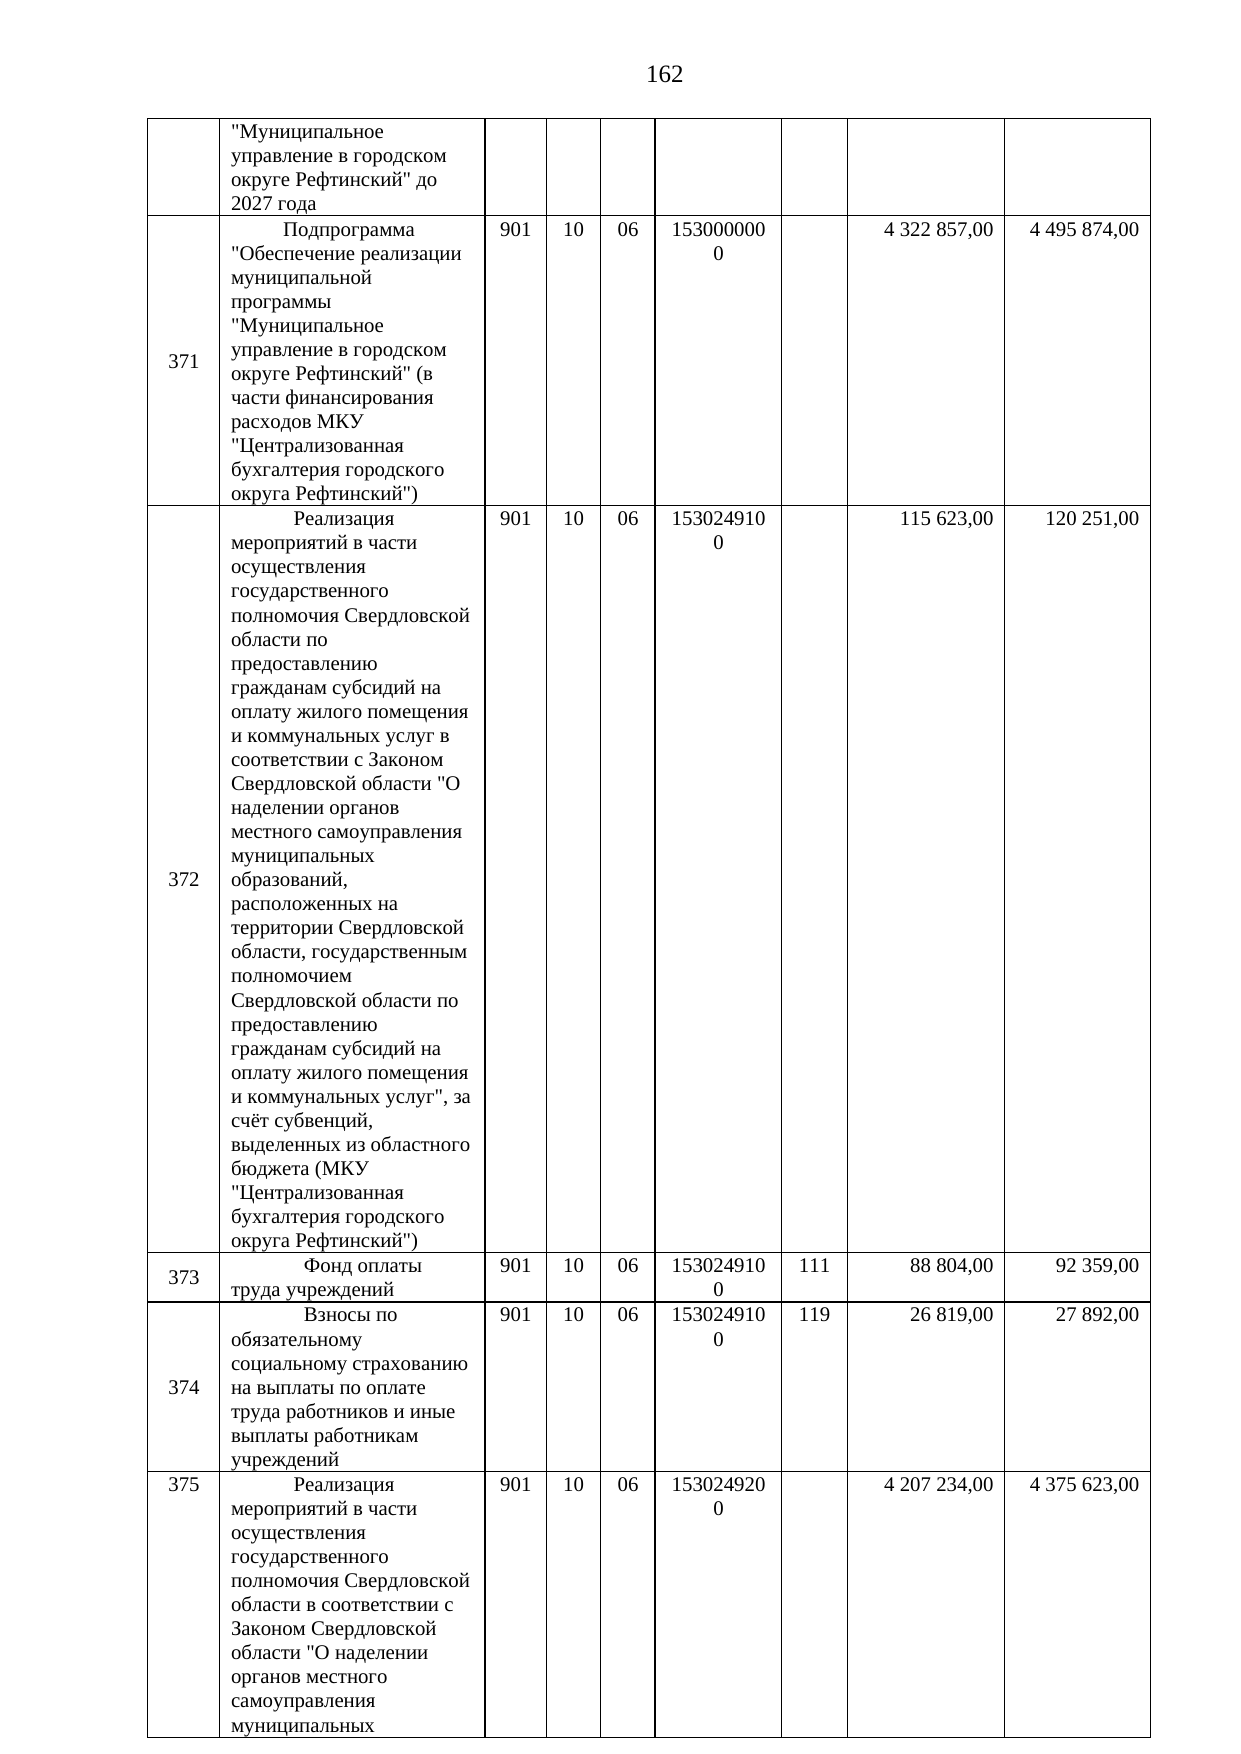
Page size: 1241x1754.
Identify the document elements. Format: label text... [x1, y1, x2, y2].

table_cell [148, 119, 219, 215]
table_cell 372 [148, 506, 219, 1252]
table_cell 88 804,00 [848, 1253, 1004, 1301]
table_cell 4 375 623,00 [1005, 1472, 1150, 1737]
table_cell 374 [148, 1303, 219, 1471]
table_cell [782, 506, 847, 1252]
table_cell 92 359,00 [1005, 1253, 1150, 1301]
table_cell 1530249200 [656, 1472, 781, 1737]
table_cell [601, 119, 654, 215]
table_cell [848, 119, 1004, 215]
table_cell 10 [547, 1253, 600, 1301]
table_cell 27 892,00 [1005, 1303, 1150, 1471]
table_cell 1530249100 [656, 1253, 781, 1301]
table_cell [547, 119, 600, 215]
table_cell Подпрограмма "Обеспечение реализации муниципальной программы "Муниципальное управление в городском округе Рефтинский" (в части финансирования расходов МКУ "Централизованная бухгалтерия городского округа Рефтинский") [220, 216, 484, 505]
table_cell [782, 216, 847, 505]
table_cell 06 [601, 1253, 654, 1301]
table_cell 901 [486, 1253, 546, 1301]
table_cell 901 [486, 506, 546, 1252]
table_cell 373 [148, 1253, 219, 1301]
table_cell Реализация мероприятий в части осуществления государственного полномочия Свердловской области в соответствии с Законом Свердловской области "О наделении органов местного самоуправления муниципальных [220, 1472, 484, 1737]
table_cell [1005, 119, 1150, 215]
table_cell "Муниципальное управление в городском округе Рефтинский" до 2027 года [220, 119, 484, 215]
table_cell 10 [547, 1303, 600, 1471]
table_cell [782, 119, 847, 215]
table_cell 111 [782, 1253, 847, 1301]
table_cell 901 [486, 1472, 546, 1737]
table_cell [486, 119, 546, 215]
table_cell 1530000000 [656, 216, 781, 505]
table_cell Взносы по обязательному социальному страхованию на выплаты по оплате труда работников и иные выплаты работникам учреждений [220, 1303, 484, 1471]
table_cell 115 623,00 [848, 506, 1004, 1252]
table_cell 4 495 874,00 [1005, 216, 1150, 505]
table_cell 1530249100 [656, 1303, 781, 1471]
table_cell 119 [782, 1303, 847, 1471]
table_cell 120 251,00 [1005, 506, 1150, 1252]
table_cell 4 207 234,00 [848, 1472, 1004, 1737]
table_cell 06 [601, 216, 654, 505]
table_cell [782, 1472, 847, 1737]
table_cell Фонд оплаты труда учреждений [220, 1253, 484, 1301]
table_cell 10 [547, 216, 600, 505]
table_cell 06 [601, 506, 654, 1252]
table_cell 10 [547, 506, 600, 1252]
table_cell [656, 119, 781, 215]
table_cell 1530249100 [656, 506, 781, 1252]
table_cell 06 [601, 1303, 654, 1471]
table_cell Реализация мероприятий в части осуществления государственного полномочия Свердловской области по предоставлению гражданам субсидий на оплату жилого помещения и коммунальных услуг в соответствии с Законом Свердловской области "О наделении органов местного самоуправления муниципальных образований, расположенных на территории Свердловской области, государственным полномочием Свердловской области по предоставлению гражданам субсидий на оплату жилого помещения и коммунальных услуг", за счёт субвенций, выделенных из областного бюджета (МКУ "Централизованная бухгалтерия городского округа Рефтинский") [220, 506, 484, 1252]
table_cell 375 [148, 1472, 219, 1737]
table_cell 06 [601, 1472, 654, 1737]
table_cell 4 322 857,00 [848, 216, 1004, 505]
table_cell 371 [148, 216, 219, 505]
table_cell 901 [486, 216, 546, 505]
table_cell 901 [486, 1303, 546, 1471]
table_cell 26 819,00 [848, 1303, 1004, 1471]
table_cell 10 [547, 1472, 600, 1737]
